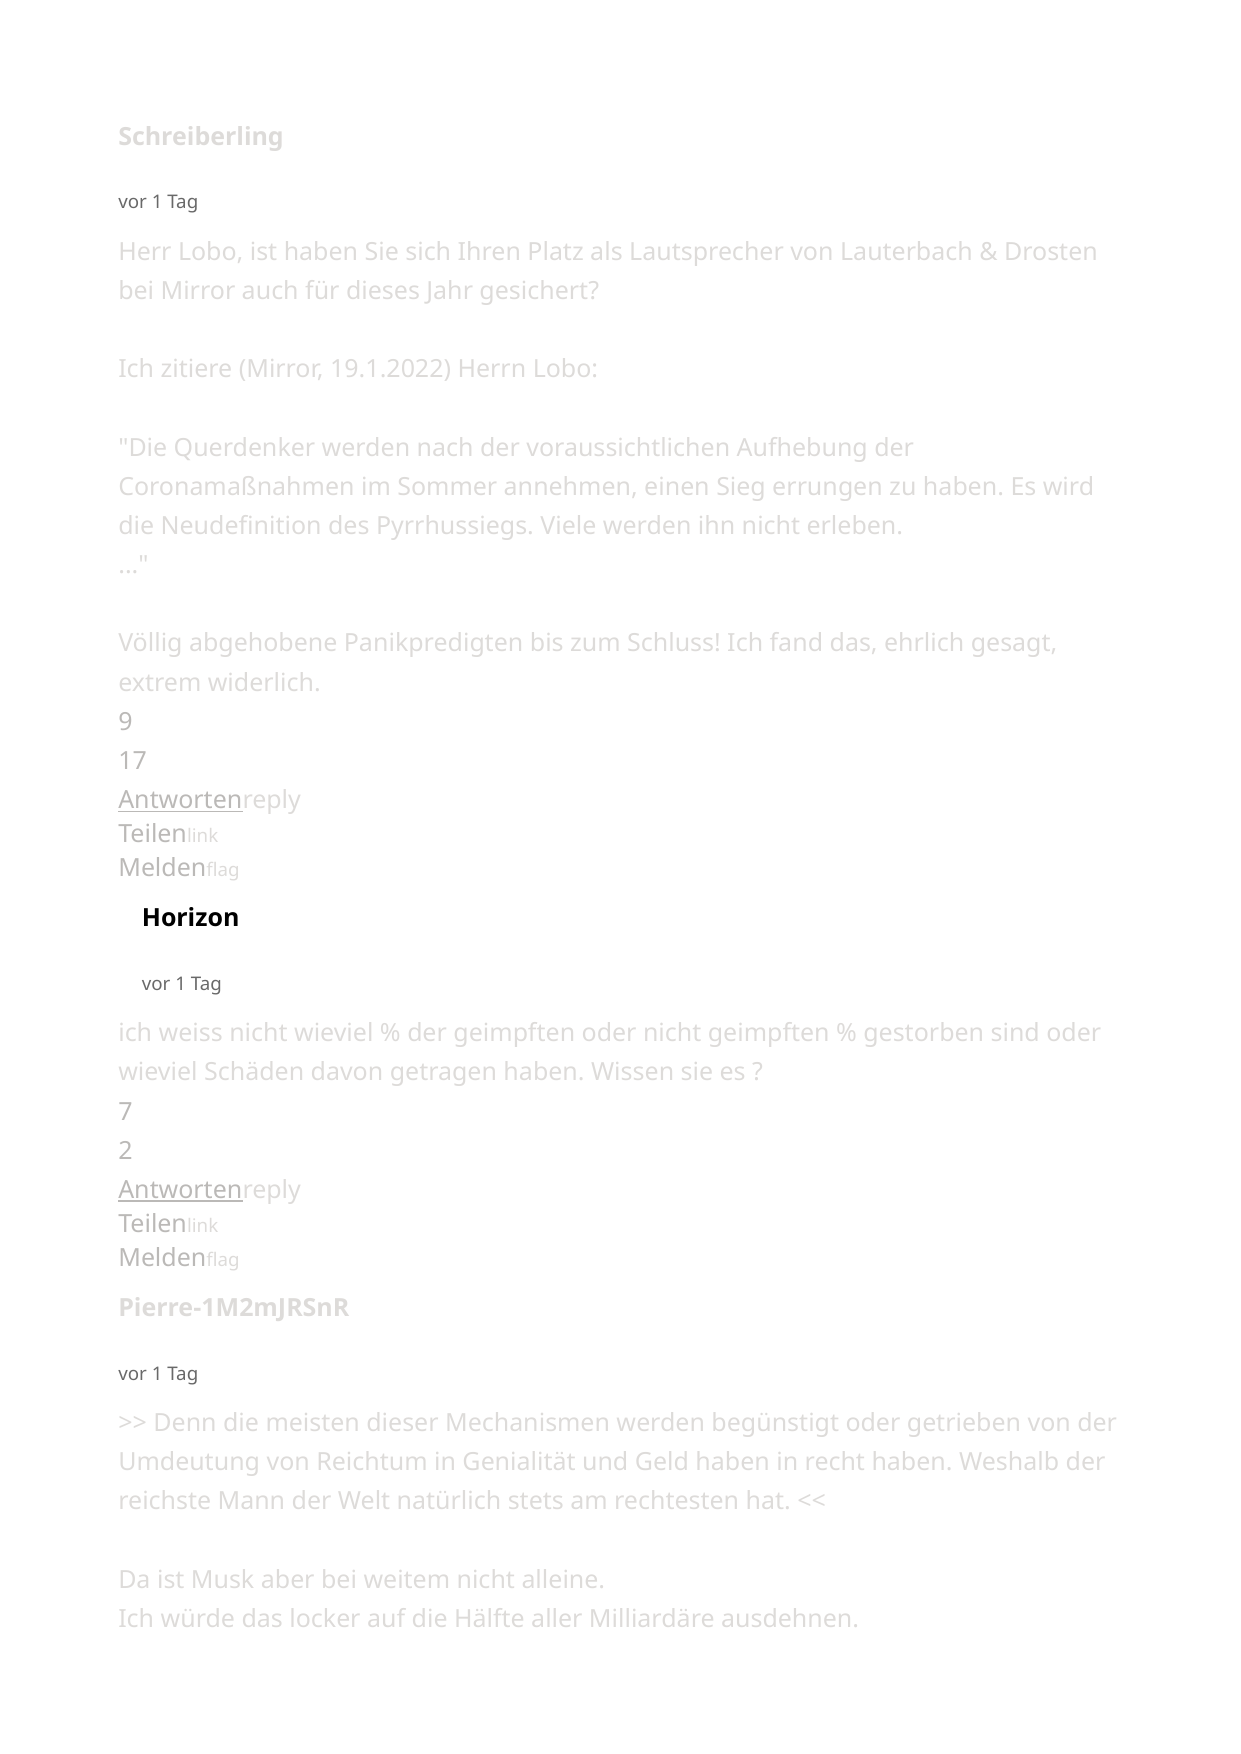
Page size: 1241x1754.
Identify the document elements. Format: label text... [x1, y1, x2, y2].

text vor 1 Tag [142, 970, 1117, 996]
text Meldenflag [118, 850, 1122, 884]
text Herr Lobo, ist haben Sie sich Ihren Platz als Lautsprecher von Lauterbach & Drosten bei Mirror auch für dieses Jahr gesichert? Ich zitiere (Mirror, 19.1.2022) Herrn Lobo: "Die Querdenker werden nach der voraussichtlichen Aufhebung der Coronamaßnahmen im Sommer annehmen, einen Sieg errungen zu haben. Es wird die Neudefinition des Pyrrhussiegs. Viele werden ihn nicht erleben. ..." Völlig abgehobene Panikpredigten bis zum Schluss! Ich fand das, ehrlich gesagt, extrem widerlich. [118, 233, 1122, 698]
text Teilenlink [118, 816, 1122, 850]
text Schreiberling [118, 118, 1114, 152]
text Teilenlink [118, 1206, 1122, 1240]
text vor 1 Tag [118, 1360, 1117, 1385]
text Pierre-1M2mJRSnR [118, 1289, 1114, 1323]
text vor 1 Tag [118, 188, 1117, 214]
text ich weiss nicht wieviel % der geimpften oder nicht geimpften % gestorben sind oder wieviel Schäden davon getragen haben. Wissen sie es ? [118, 1015, 1122, 1088]
text 7 [118, 1093, 1122, 1127]
text 17 [118, 743, 1122, 777]
text Antwortenreply [118, 782, 1122, 816]
text 2 [118, 1132, 1122, 1166]
text >> Denn die meisten dieser Mechanismen werden begünstigt oder getrieben von der Umdeutung von Reichtum in Genialität und Geld haben in recht haben. Weshalb der reichste Mann der Welt natürlich stets am rechtesten hat. << Da ist Musk aber bei weitem nicht alleine. Ich würde das locker auf die Hälfte aller Milliardäre ausdehnen. [118, 1405, 1122, 1634]
text Antwortenreply [118, 1172, 1122, 1206]
text 9 [118, 703, 1122, 737]
text Meldenflag [118, 1240, 1122, 1274]
text Horizon [142, 899, 1114, 934]
